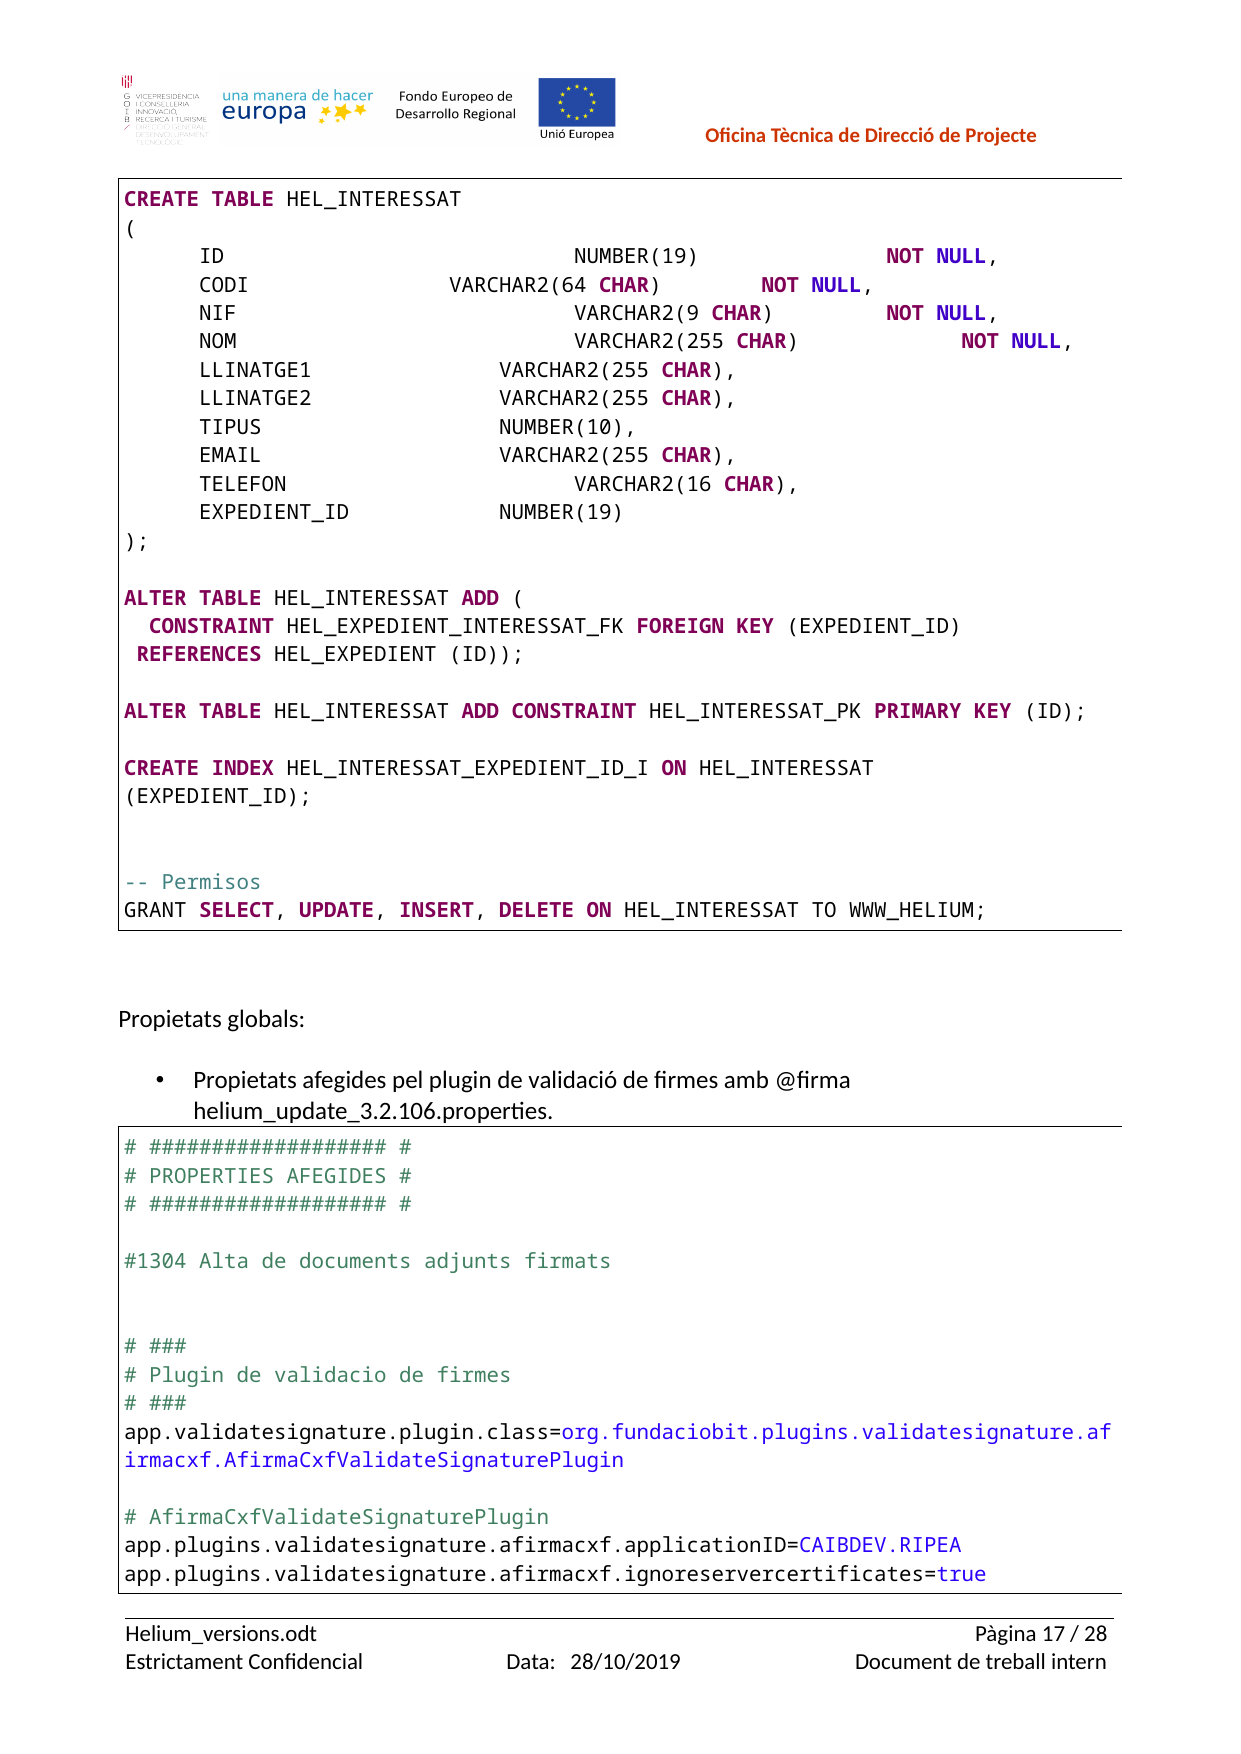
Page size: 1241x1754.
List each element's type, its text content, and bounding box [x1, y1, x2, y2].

text Propietats globals: [118, 1003, 1122, 1034]
picture [118, 73, 213, 147]
list Propietats afegides pel plugin de validació de firmes amb @firma helium_update_3.2.106.properties. [156, 1064, 1122, 1126]
table_header CREATE TABLE HEL_INTERESSAT ( ID NUMBER(19) NOT NULL, CODI VARCHAR2(64 CHAR) NOT NULL, NIF VARCHAR2(9 CHAR) NOT NULL, NOM VARCHAR2(255 CHAR) NOT NULL, LLINATGE1 VARCHAR2(255 CHAR), LLINATGE2 VARCHAR2(255 CHAR), TIPUS NUMBER(10), EMAIL VARCHAR2(255 CHAR), TELEFON VARCHAR2(16 CHAR), EXPEDIENT_ID NUMBER(19) ); ALTER TABLE HEL_INTERESSAT ADD ( CONSTRAINT HEL_EXPEDIENT_INTERESSAT_FK FOREIGN KEY (EXPEDIENT_ID) REFERENCES HEL_EXPEDIENT (ID)); ALTER TABLE HEL_INTERESSAT ADD CONSTRAINT HEL_INTERESSAT_PK PRIMARY KEY (ID); CREATE INDEX HEL_INTERESSAT_EXPEDIENT_ID_I ON HEL_INTERESSAT (EXPEDIENT_ID); -- Permisos GRANT SELECT, UPDATE, INSERT, DELETE ON HEL_INTERESSAT TO WWW_HELIUM; [119, 179, 1122, 929]
table_header # ################### # # PROPERTIES AFEGIDES # # ################### # #1304 Alta de documents adjunts firmats # ### # Plugin de validacio de firmes # ### app.validatesignature.plugin.class=org.fundaciobit.plugins.validatesignature.afirmacxf.AfirmaCxfValidateSignaturePlugin # AfirmaCxfValidateSignaturePlugin app.plugins.validatesignature.afirmacxf.applicationID=CAIBDEV.RIPEA app.plugins.validatesignature.afirmacxf.ignoreservercertificates=true [119, 1127, 1122, 1593]
picture [219, 73, 621, 147]
